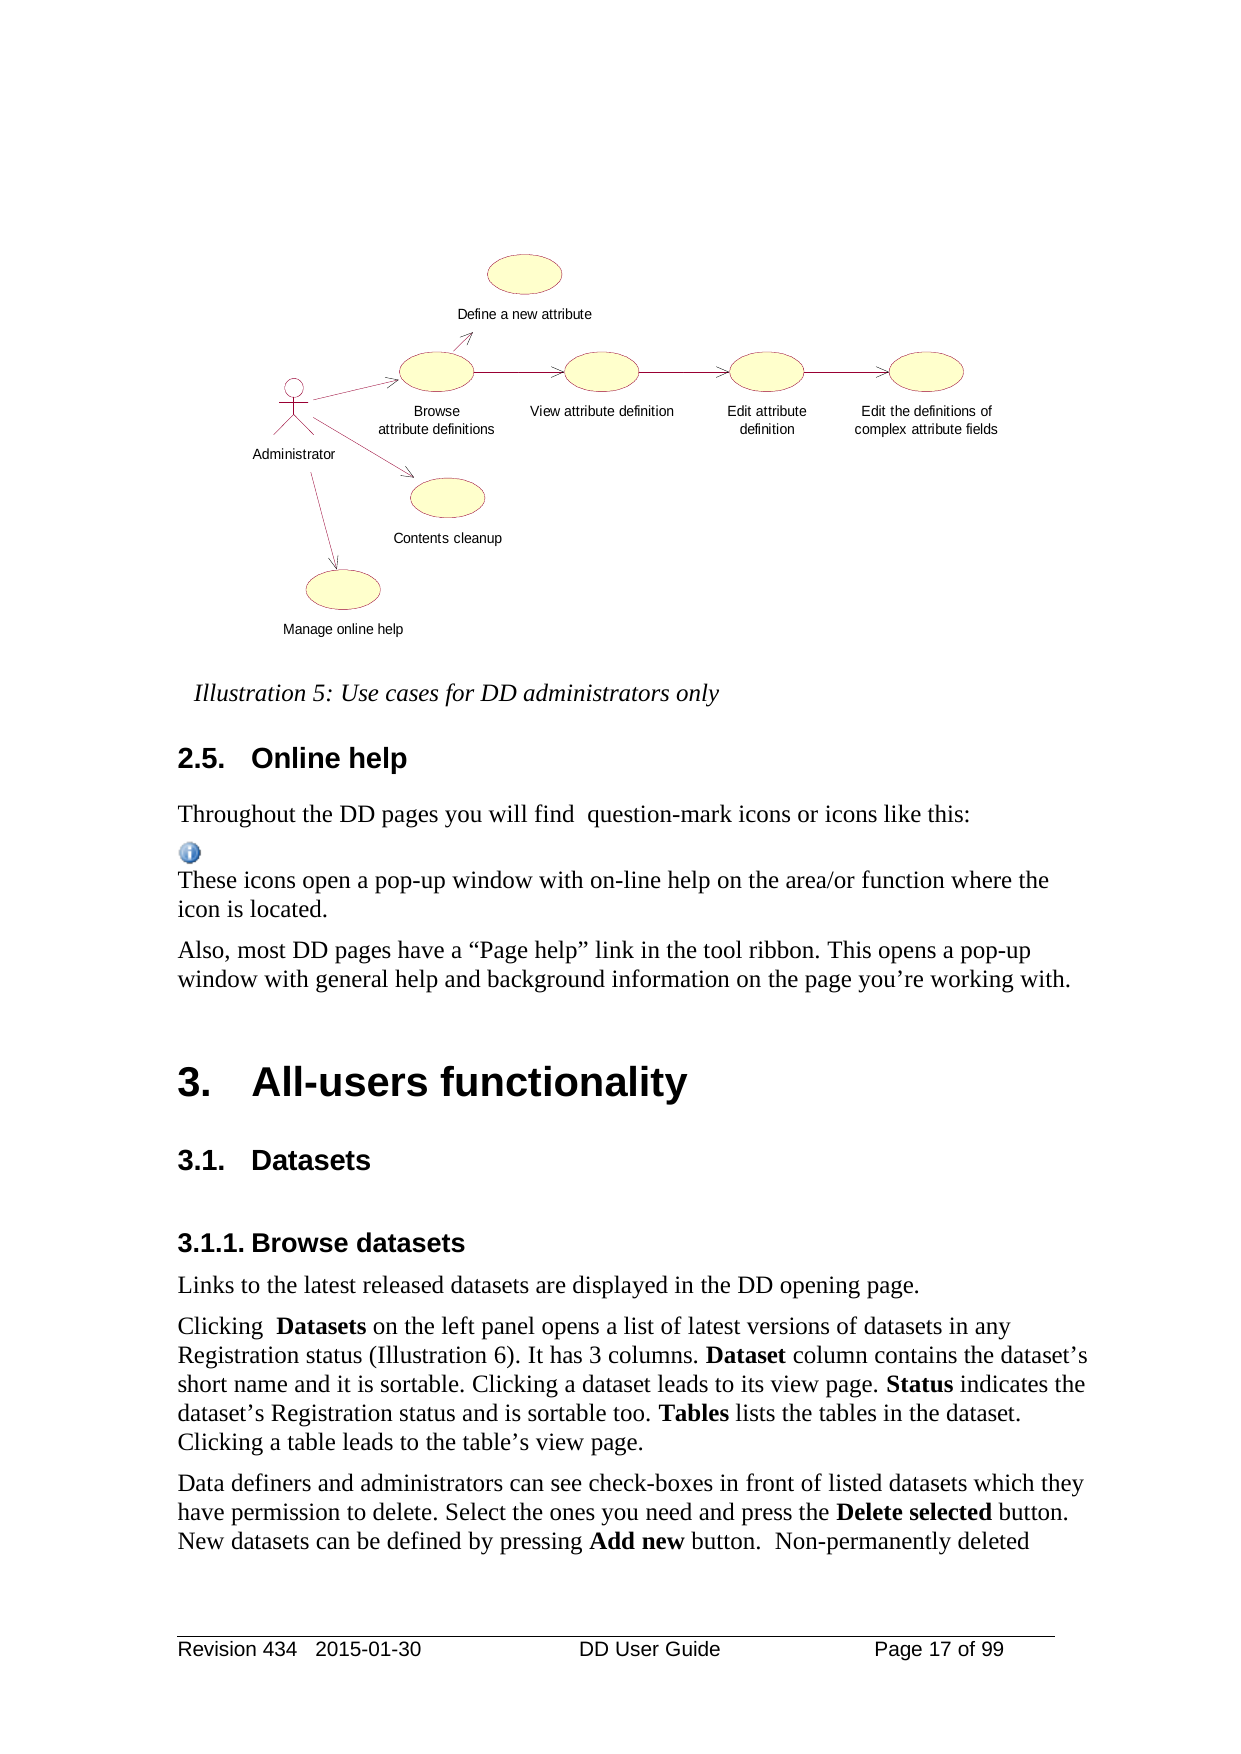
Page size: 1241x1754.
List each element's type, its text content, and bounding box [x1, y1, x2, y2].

subtitle Online help [177, 741, 1092, 774]
picture [177, 840, 203, 866]
text Clicking Datasets on the left panel opens a list of latest versions of datasets in any Registration status (Illustration 6). It has 3 columns. Dataset column contains the dataset’s short name and it is sortable. Clicking a dataset leads to its view page. Status indicates the dataset’s Registration status and is sortable too. Tables lists the tables in the dataset. Clicking a table leads to the table’s view page. [177, 1311, 1092, 1456]
text Throughout the DD pages you will find question-mark icons or icons like this: [177, 799, 1092, 828]
text Data definers and administrators can see check-boxes in front of listed datasets which they have permission to delete. Select the ones you need and press the Delete selected button. New datasets can be defined by pressing Add new button. Non-permanently deleted [177, 1468, 1092, 1555]
text These icons open a pop-up window with on-line help on the area/or function where the icon is located. [177, 840, 1092, 923]
subtitle Browse datasets [177, 1227, 1092, 1258]
text Illustration 5: Use cases for DD administrators only [194, 232, 1076, 707]
text Also, most DD pages have a “Page help” link in the tool ribbon. This opens a pop-up window with general help and background information on the page you’re working with. [177, 935, 1092, 993]
subtitle All-users functionality [177, 1058, 1092, 1106]
subtitle Datasets [177, 1143, 1092, 1177]
text Links to the latest released datasets are displayed in the DD opening page. [177, 1270, 1092, 1299]
